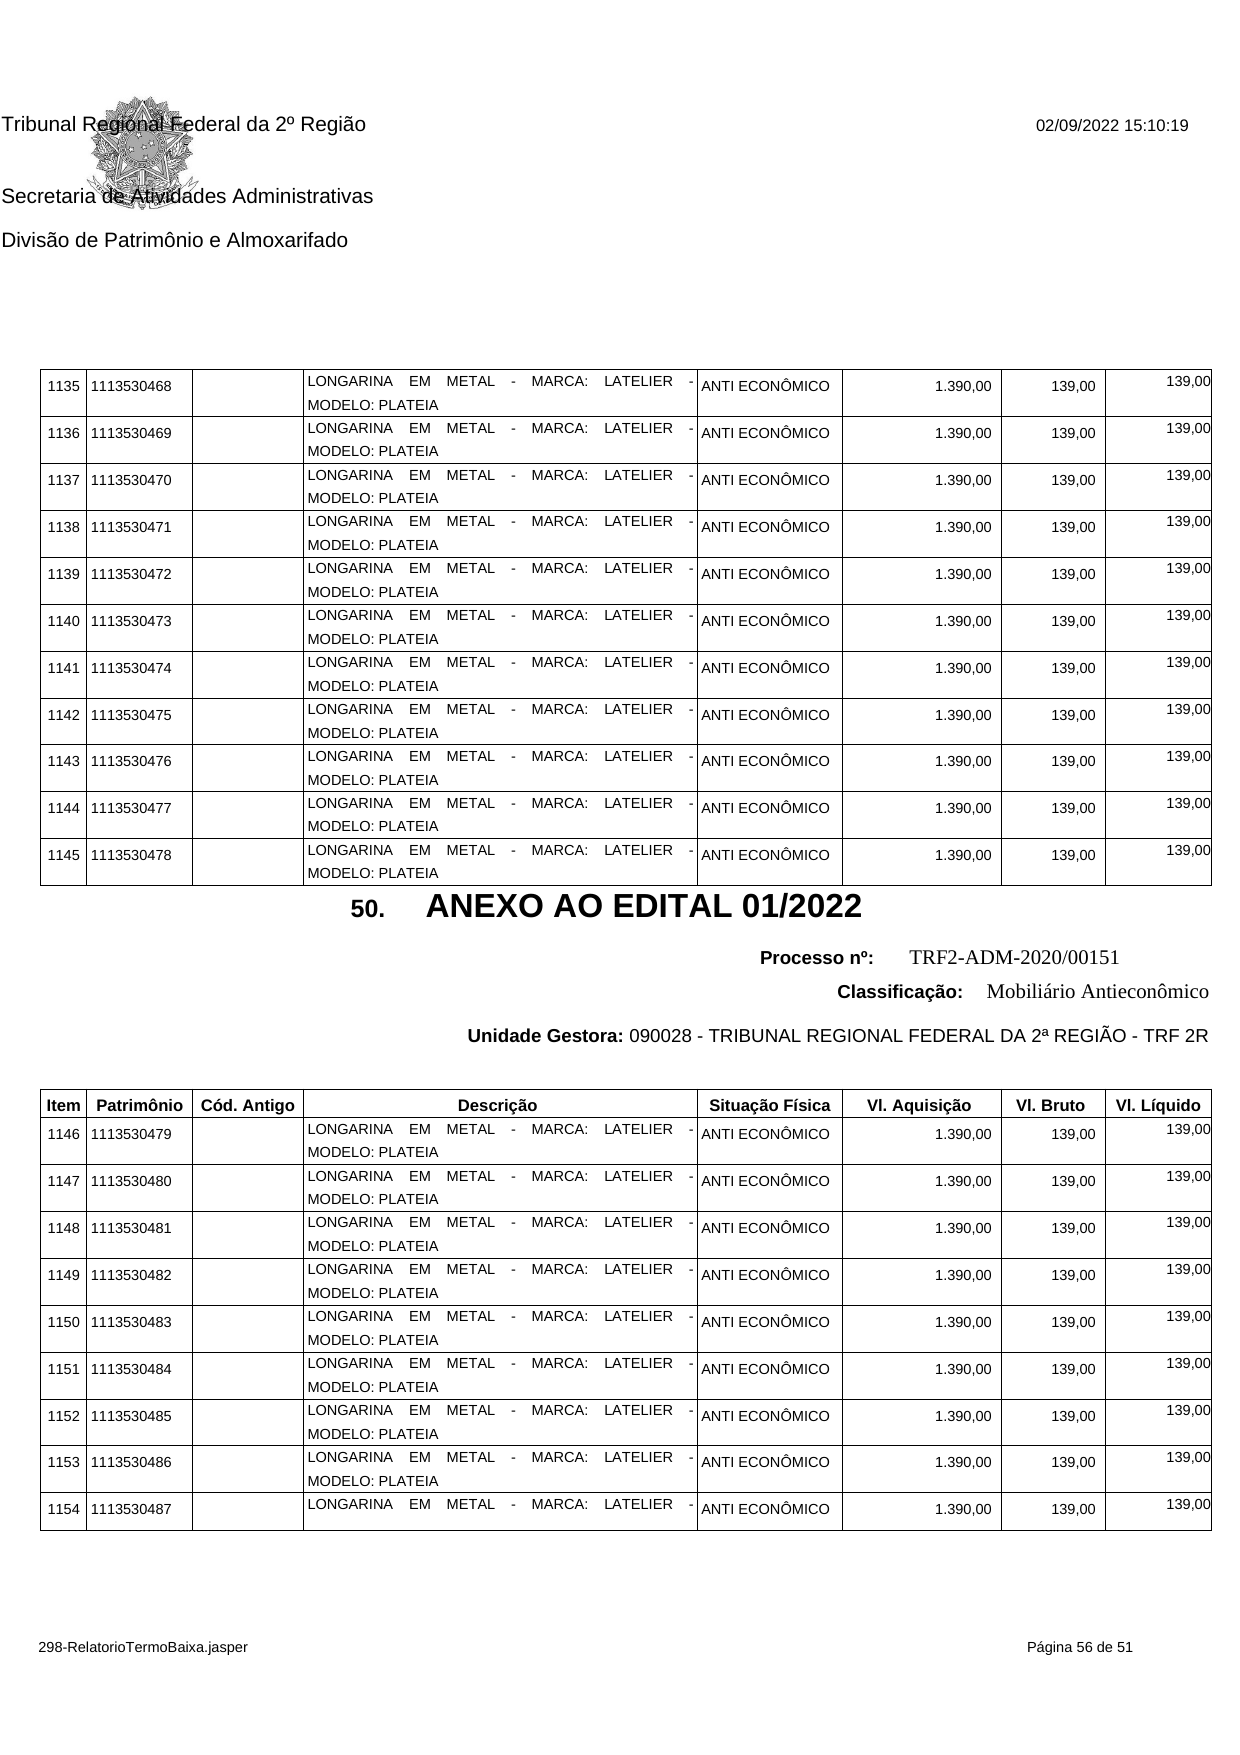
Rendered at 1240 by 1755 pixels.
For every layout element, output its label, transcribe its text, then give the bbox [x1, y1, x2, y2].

table_cell 1.390,00 [843, 652, 1001, 697]
table_cell 139,00 [1002, 652, 1105, 697]
table_cell 139,00 [1002, 1259, 1105, 1305]
table_cell 139,00 [1106, 1493, 1211, 1530]
table_cell ANTI ECONÔMICO [698, 699, 842, 744]
table_cell [193, 558, 303, 604]
table_cell LONGARINA EM METAL - MARCA: LATELIER - MODELO: PLATEIA [304, 558, 697, 604]
table_cell 1.390,00 [843, 605, 1001, 651]
table_cell 1153 [41, 1446, 86, 1492]
table_cell 1.390,00 [843, 1493, 1001, 1530]
table_cell 139,00 [1002, 370, 1105, 416]
table_cell [193, 652, 303, 697]
table_cell 1.390,00 [843, 370, 1001, 416]
table_cell LONGARINA EM METAL - MARCA: LATELIER - MODELO: PLATEIA [304, 1212, 697, 1258]
table_cell 1139 [41, 558, 86, 604]
table_cell LONGARINA EM METAL - MARCA: LATELIER - MODELO: PLATEIA [304, 605, 697, 651]
table_cell 1.390,00 [843, 699, 1001, 744]
table_header Item [41, 1090, 86, 1117]
table_cell 1137 [41, 464, 86, 510]
table_cell 1147 [41, 1165, 86, 1211]
table_cell ANTI ECONÔMICO [698, 370, 842, 416]
table_cell [193, 1212, 303, 1258]
text Classificação: Mobiliário Antieconômico [0, 981, 1214, 1003]
table_cell 1.390,00 [843, 1212, 1001, 1258]
table_cell 1143 [41, 745, 86, 791]
table_cell 139,00 [1106, 605, 1211, 651]
table_cell ANTI ECONÔMICO [698, 839, 842, 885]
table_cell LONGARINA EM METAL - MARCA: LATELIER - MODELO: PLATEIA [304, 1446, 697, 1492]
table_cell [193, 1165, 303, 1211]
table_cell [193, 1118, 303, 1164]
table_cell [193, 745, 303, 791]
table_cell 1.390,00 [843, 839, 1001, 885]
table_cell 1.390,00 [843, 464, 1001, 510]
table_cell 1.390,00 [843, 745, 1001, 791]
table_cell 1149 [41, 1259, 86, 1305]
table_cell 1154 [41, 1493, 86, 1530]
table_cell LONGARINA EM METAL - MARCA: LATELIER - MODELO: PLATEIA [304, 1400, 697, 1445]
table_cell 1113530484 [87, 1353, 192, 1398]
table_cell 1113530481 [87, 1212, 192, 1258]
table_cell 1.390,00 [843, 1306, 1001, 1352]
table_cell 1113530476 [87, 745, 192, 791]
table_cell LONGARINA EM METAL - MARCA: LATELIER - MODELO: PLATEIA [304, 1259, 697, 1305]
table_cell 1.390,00 [843, 511, 1001, 557]
table_cell ANTI ECONÔMICO [698, 1353, 842, 1398]
table_cell 139,00 [1106, 792, 1211, 838]
table_cell 1151 [41, 1353, 86, 1398]
table_cell 139,00 [1106, 1165, 1211, 1211]
subtitle ANEXO AO EDITAL 01/2022 [0, 886, 1213, 924]
table_cell 139,00 [1002, 605, 1105, 651]
table_cell 139,00 [1106, 464, 1211, 510]
table_cell 1113530487 [87, 1493, 192, 1530]
text Processo nº: TRF2-ADM-2020/00151 [0, 947, 1214, 969]
table_cell 139,00 [1106, 839, 1211, 885]
table_cell 1113530486 [87, 1446, 192, 1492]
table_cell 139,00 [1002, 1353, 1105, 1398]
table_cell 1113530480 [87, 1165, 192, 1211]
table_cell LONGARINA EM METAL - MARCA: LATELIER - MODELO: PLATEIA [304, 1118, 697, 1164]
table_cell 139,00 [1002, 1118, 1105, 1164]
table_cell 1140 [41, 605, 86, 651]
table_header Vl. Aquisição [843, 1090, 1001, 1117]
table_cell 139,00 [1002, 839, 1105, 885]
table_cell 139,00 [1106, 1118, 1211, 1164]
table_cell ANTI ECONÔMICO [698, 1259, 842, 1305]
table_cell ANTI ECONÔMICO [698, 417, 842, 463]
table_cell 139,00 [1002, 792, 1105, 838]
table_cell 139,00 [1002, 558, 1105, 604]
table_cell 1.390,00 [843, 1259, 1001, 1305]
table_cell 1113530471 [87, 511, 192, 557]
table_header Situação Física [698, 1090, 842, 1117]
table_cell 1113530475 [87, 699, 192, 744]
table_cell 1113530470 [87, 464, 192, 510]
table_cell 139,00 [1106, 1212, 1211, 1258]
table_cell 1144 [41, 792, 86, 838]
table_cell 139,00 [1002, 1493, 1105, 1530]
table_cell 139,00 [1106, 699, 1211, 744]
table_cell LONGARINA EM METAL - MARCA: LATELIER - MODELO: PLATEIA [304, 745, 697, 791]
table_cell 139,00 [1106, 652, 1211, 697]
table_header Vl. Líquido [1106, 1090, 1211, 1117]
table_cell ANTI ECONÔMICO [698, 558, 842, 604]
table_header Cód. Antigo [193, 1090, 303, 1117]
table_cell 1113530485 [87, 1400, 192, 1445]
table_cell 1.390,00 [843, 1446, 1001, 1492]
table_cell [193, 792, 303, 838]
table_cell 139,00 [1106, 1400, 1211, 1445]
table_cell [193, 1306, 303, 1352]
table_cell ANTI ECONÔMICO [698, 1306, 842, 1352]
table_cell 139,00 [1106, 558, 1211, 604]
table_cell [193, 699, 303, 744]
table_cell ANTI ECONÔMICO [698, 511, 842, 557]
table_cell 1113530479 [87, 1118, 192, 1164]
table_cell 1113530474 [87, 652, 192, 697]
table_cell ANTI ECONÔMICO [698, 1118, 842, 1164]
table_cell ANTI ECONÔMICO [698, 1446, 842, 1492]
table_cell 139,00 [1002, 1212, 1105, 1258]
table_cell 139,00 [1002, 1446, 1105, 1492]
table_cell 1.390,00 [843, 558, 1001, 604]
table_cell 139,00 [1002, 511, 1105, 557]
table_cell 139,00 [1106, 1259, 1211, 1305]
table_cell 139,00 [1002, 1400, 1105, 1445]
table_cell LONGARINA EM METAL - MARCA: LATELIER - MODELO: PLATEIA [304, 1165, 697, 1211]
table_cell 1.390,00 [843, 1400, 1001, 1445]
table_cell 139,00 [1106, 745, 1211, 791]
table_cell 1150 [41, 1306, 86, 1352]
table_cell 1113530468 [87, 370, 192, 416]
table_cell 139,00 [1002, 1165, 1105, 1211]
table_cell ANTI ECONÔMICO [698, 1212, 842, 1258]
table_cell 1.390,00 [843, 1353, 1001, 1398]
table_header Patrimônio [87, 1090, 192, 1117]
table_cell 139,00 [1002, 417, 1105, 463]
table_cell 1138 [41, 511, 86, 557]
table_cell [193, 1446, 303, 1492]
table_cell LONGARINA EM METAL - MARCA: LATELIER - MODELO: PLATEIA [304, 839, 697, 885]
table_cell ANTI ECONÔMICO [698, 652, 842, 697]
table_cell [193, 1493, 303, 1530]
table_cell ANTI ECONÔMICO [698, 605, 842, 651]
table_cell [193, 1400, 303, 1445]
table_cell LONGARINA EM METAL - MARCA: LATELIER - MODELO: PLATEIA [304, 370, 697, 416]
table_cell 1148 [41, 1212, 86, 1258]
table_cell 1113530469 [87, 417, 192, 463]
table_cell 1.390,00 [843, 1118, 1001, 1164]
table_cell ANTI ECONÔMICO [698, 464, 842, 510]
table_cell [193, 464, 303, 510]
table_cell 139,00 [1106, 370, 1211, 416]
table_cell 139,00 [1106, 511, 1211, 557]
table_cell [193, 370, 303, 416]
table_cell LONGARINA EM METAL - MARCA: LATELIER - MODELO: PLATEIA [304, 464, 697, 510]
table_cell 1113530482 [87, 1259, 192, 1305]
table_cell 1.390,00 [843, 792, 1001, 838]
table_cell 1136 [41, 417, 86, 463]
table_cell LONGARINA EM METAL - MARCA: LATELIER - MODELO: PLATEIA [304, 792, 697, 838]
table_cell ANTI ECONÔMICO [698, 745, 842, 791]
table_cell LONGARINA EM METAL - MARCA: LATELIER - MODELO: PLATEIA [304, 699, 697, 744]
table_cell 1152 [41, 1400, 86, 1445]
table_cell [193, 839, 303, 885]
text Unidade Gestora: 090028 - TRIBUNAL REGIONAL FEDERAL DA 2ª REGIÃO - TRF 2R [0, 1015, 1214, 1049]
table_cell 139,00 [1002, 745, 1105, 791]
table_cell 1145 [41, 839, 86, 885]
table_cell 1.390,00 [843, 1165, 1001, 1211]
table_cell 139,00 [1106, 417, 1211, 463]
table_cell 1113530477 [87, 792, 192, 838]
table_cell ANTI ECONÔMICO [698, 1493, 842, 1530]
table_cell LONGARINA EM METAL - MARCA: LATELIER - MODELO: PLATEIA [304, 1306, 697, 1352]
table_cell 139,00 [1002, 699, 1105, 744]
table_cell 1142 [41, 699, 86, 744]
table_cell 139,00 [1106, 1353, 1211, 1398]
table_cell LONGARINA EM METAL - MARCA: LATELIER [304, 1493, 697, 1530]
table_cell 139,00 [1106, 1306, 1211, 1352]
table_cell 1141 [41, 652, 86, 697]
table_cell [193, 605, 303, 651]
table_cell LONGARINA EM METAL - MARCA: LATELIER - MODELO: PLATEIA [304, 652, 697, 697]
table_cell LONGARINA EM METAL - MARCA: LATELIER - MODELO: PLATEIA [304, 511, 697, 557]
table_cell [193, 511, 303, 557]
table_cell 1.390,00 [843, 417, 1001, 463]
table_cell 1113530472 [87, 558, 192, 604]
table_header Descrição [304, 1090, 697, 1117]
table_cell 1113530483 [87, 1306, 192, 1352]
table_cell 139,00 [1106, 1446, 1211, 1492]
table_cell ANTI ECONÔMICO [698, 1400, 842, 1445]
table_cell [193, 417, 303, 463]
table_cell 139,00 [1002, 464, 1105, 510]
table_cell 1135 [41, 370, 86, 416]
table_cell [193, 1259, 303, 1305]
table_cell 1113530478 [87, 839, 192, 885]
table_cell ANTI ECONÔMICO [698, 1165, 842, 1211]
table_cell [193, 1353, 303, 1398]
table_cell 1113530473 [87, 605, 192, 651]
table_cell 139,00 [1002, 1306, 1105, 1352]
table_cell LONGARINA EM METAL - MARCA: LATELIER - MODELO: PLATEIA [304, 417, 697, 463]
table_cell ANTI ECONÔMICO [698, 792, 842, 838]
table_header Vl. Bruto [1002, 1090, 1105, 1117]
table_cell 1146 [41, 1118, 86, 1164]
table_cell LONGARINA EM METAL - MARCA: LATELIER - MODELO: PLATEIA [304, 1353, 697, 1398]
